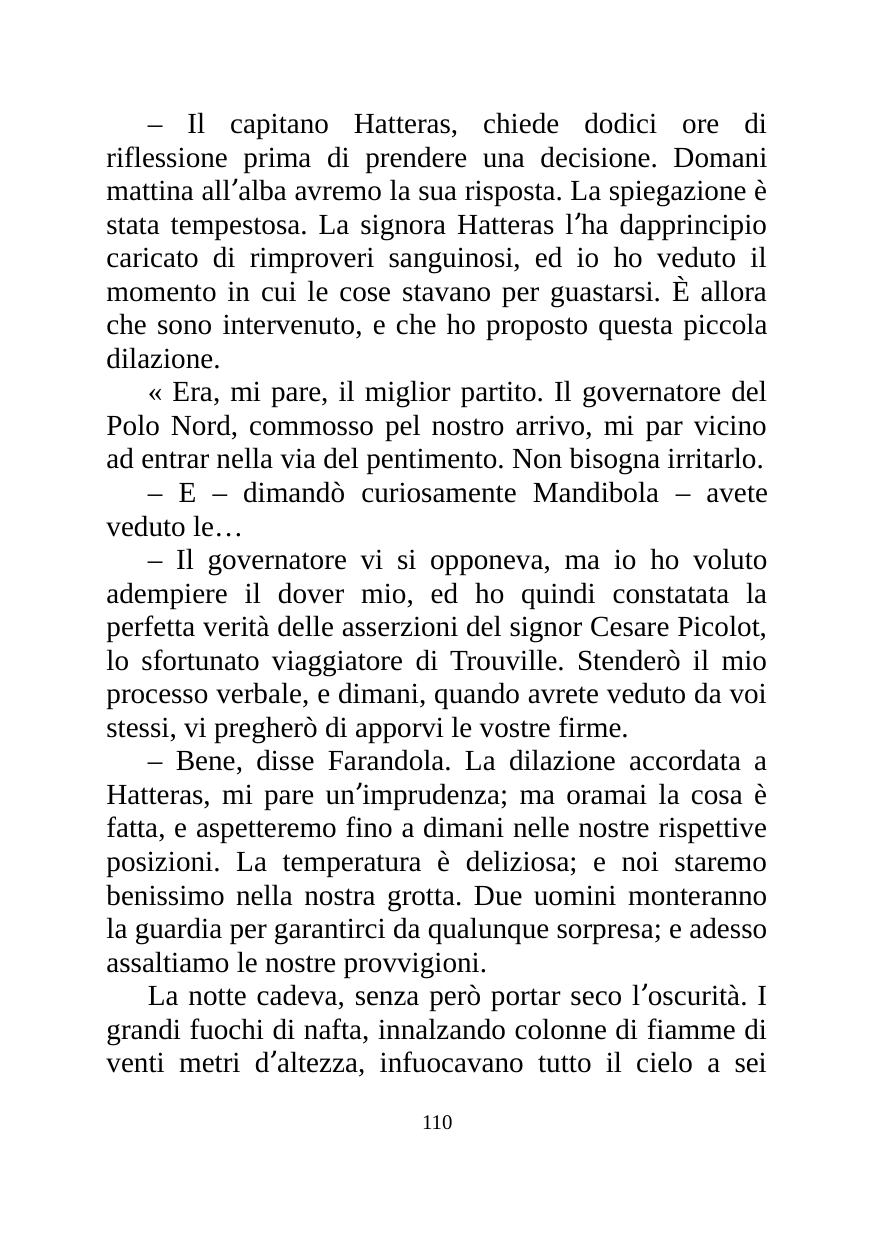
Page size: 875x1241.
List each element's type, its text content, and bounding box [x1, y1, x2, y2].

text « Era, mi pare, il miglior partito. Il governatore del Polo Nord, commosso pel nostro arrivo, mi par vicino ad entrar nella via del pentimento. Non bisogna irritarlo. [106, 374, 768, 475]
text ‒ Il capitano Hatteras, chiede dodici ore di riflessione prima di prendere una decisione. Domani mattina all՚alba avremo la sua risposta. La spiegazione è stata tempestosa. La signora Hatteras l՚ha dapprincipio caricato di rimproveri sanguinosi, ed io ho veduto il momento in cui le cose stavano per guastarsi. È allora che sono intervenuto, e che ho proposto questa piccola dilazione. [106, 106, 768, 374]
text ‒ E ‒ dimandò curiosamente Mandibola ‒ avete veduto le… [106, 475, 768, 542]
text La notte cadeva, senza però portar seco l՚oscurità. I grandi fuochi di nafta, innalzando colonne di fiamme di venti metri d՚altezza, infuocavano tutto il cielo a sei [106, 978, 768, 1079]
text ‒ Bene, disse Farandola. La dilazione accordata a Hatteras, mi pare un՚imprudenza; ma oramai la cosa è fatta, e aspetteremo fino a dimani nelle nostre rispettive posizioni. La temperatura è deliziosa; e noi staremo benissimo nella nostra grotta. Due uomini monteranno la guardia per garantirci da qualunque sorpresa; e adesso assaltiamo le nostre provvigioni. [106, 743, 768, 978]
text ‒ Il governatore vi si opponeva, ma io ho voluto adempiere il dover mio, ed ho quindi constatata la perfetta verità delle asserzioni del signor Cesare Picolot, lo sfortunato viaggiatore di Trouville. Stenderò il mio processo verbale, e dimani, quando avrete veduto da voi stessi, vi pregherò di apporvi le vostre firme. [106, 542, 768, 743]
